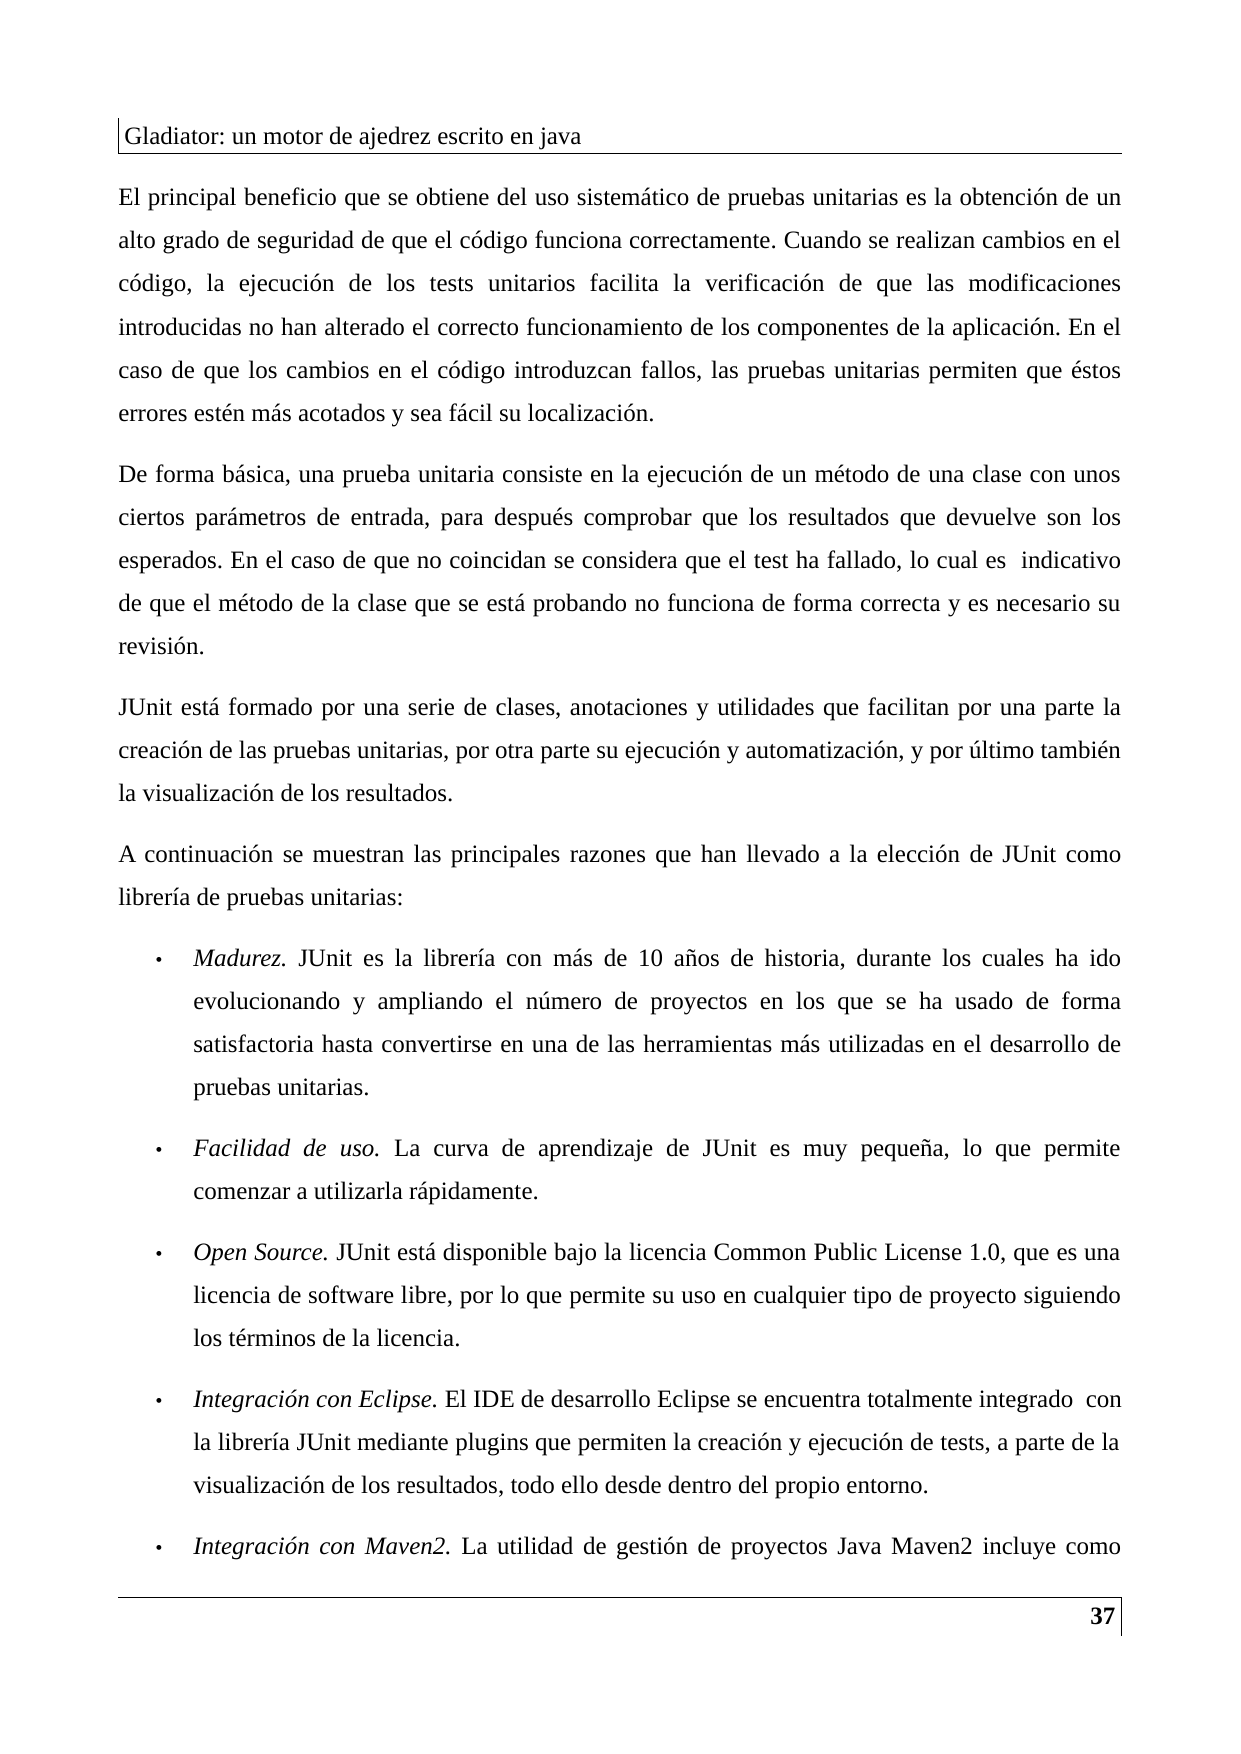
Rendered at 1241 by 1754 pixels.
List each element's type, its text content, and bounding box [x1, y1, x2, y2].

list Madurez. JUnit es la librería con más de 10 años de historia, durante los cuales ha ido evolucionando y ampliando el número de proyectos en los que se ha usado de forma satisfactoria hasta convertirse en una de las herramientas más utilizadas en el desarrollo de pruebas unitarias. [156, 943, 1122, 1101]
list Facilidad de uso. La curva de aprendizaje de JUnit es muy pequeña, lo que permite comenzar a utilizarla rápidamente. [156, 1133, 1122, 1205]
list Open Source. JUnit está disponible bajo la licencia Common Public License 1.0, que es una licencia de software libre, por lo que permite su uso en cualquier tipo de proyecto siguiendo los términos de la licencia. [156, 1237, 1122, 1352]
list Integración con Eclipse. El IDE de desarrollo Eclipse se encuentra totalmente integrado con la librería JUnit mediante plugins que permiten la creación y ejecución de tests, a parte de la visualización de los resultados, todo ello desde dentro del propio entorno. [156, 1384, 1122, 1499]
text A continuación se muestran las principales razones que han llevado a la elección de JUnit como librería de pruebas unitarias: [118, 839, 1122, 911]
text JUnit está formado por una serie de clases, anotaciones y utilidades que facilitan por una parte la creación de las pruebas unitarias, por otra parte su ejecución y automatización, y por último también la visualización de los resultados. [118, 692, 1122, 807]
text De forma básica, una prueba unitaria consiste en la ejecución de un método de una clase con unos ciertos parámetros de entrada, para después comprobar que los resultados que devuelve son los esperados. En el caso de que no coincidan se considera que el test ha fallado, lo cual es indicativo de que el método de la clase que se está probando no funciona de forma correcta y es necesario su revisión. [118, 459, 1122, 660]
list Integración con Maven2. La utilidad de gestión de proyectos Java Maven2 incluye como [156, 1531, 1122, 1560]
text El principal beneficio que se obtiene del uso sistemático de pruebas unitarias es la obtención de un alto grado de seguridad de que el código funciona correctamente. Cuando se realizan cambios en el código, la ejecución de los tests unitarios facilita la verificación de que las modificaciones introducidas no han alterado el correcto funcionamiento de los componentes de la aplicación. En el caso de que los cambios en el código introduzcan fallos, las pruebas unitarias permiten que éstos errores estén más acotados y sea fácil su localización. [118, 182, 1122, 427]
